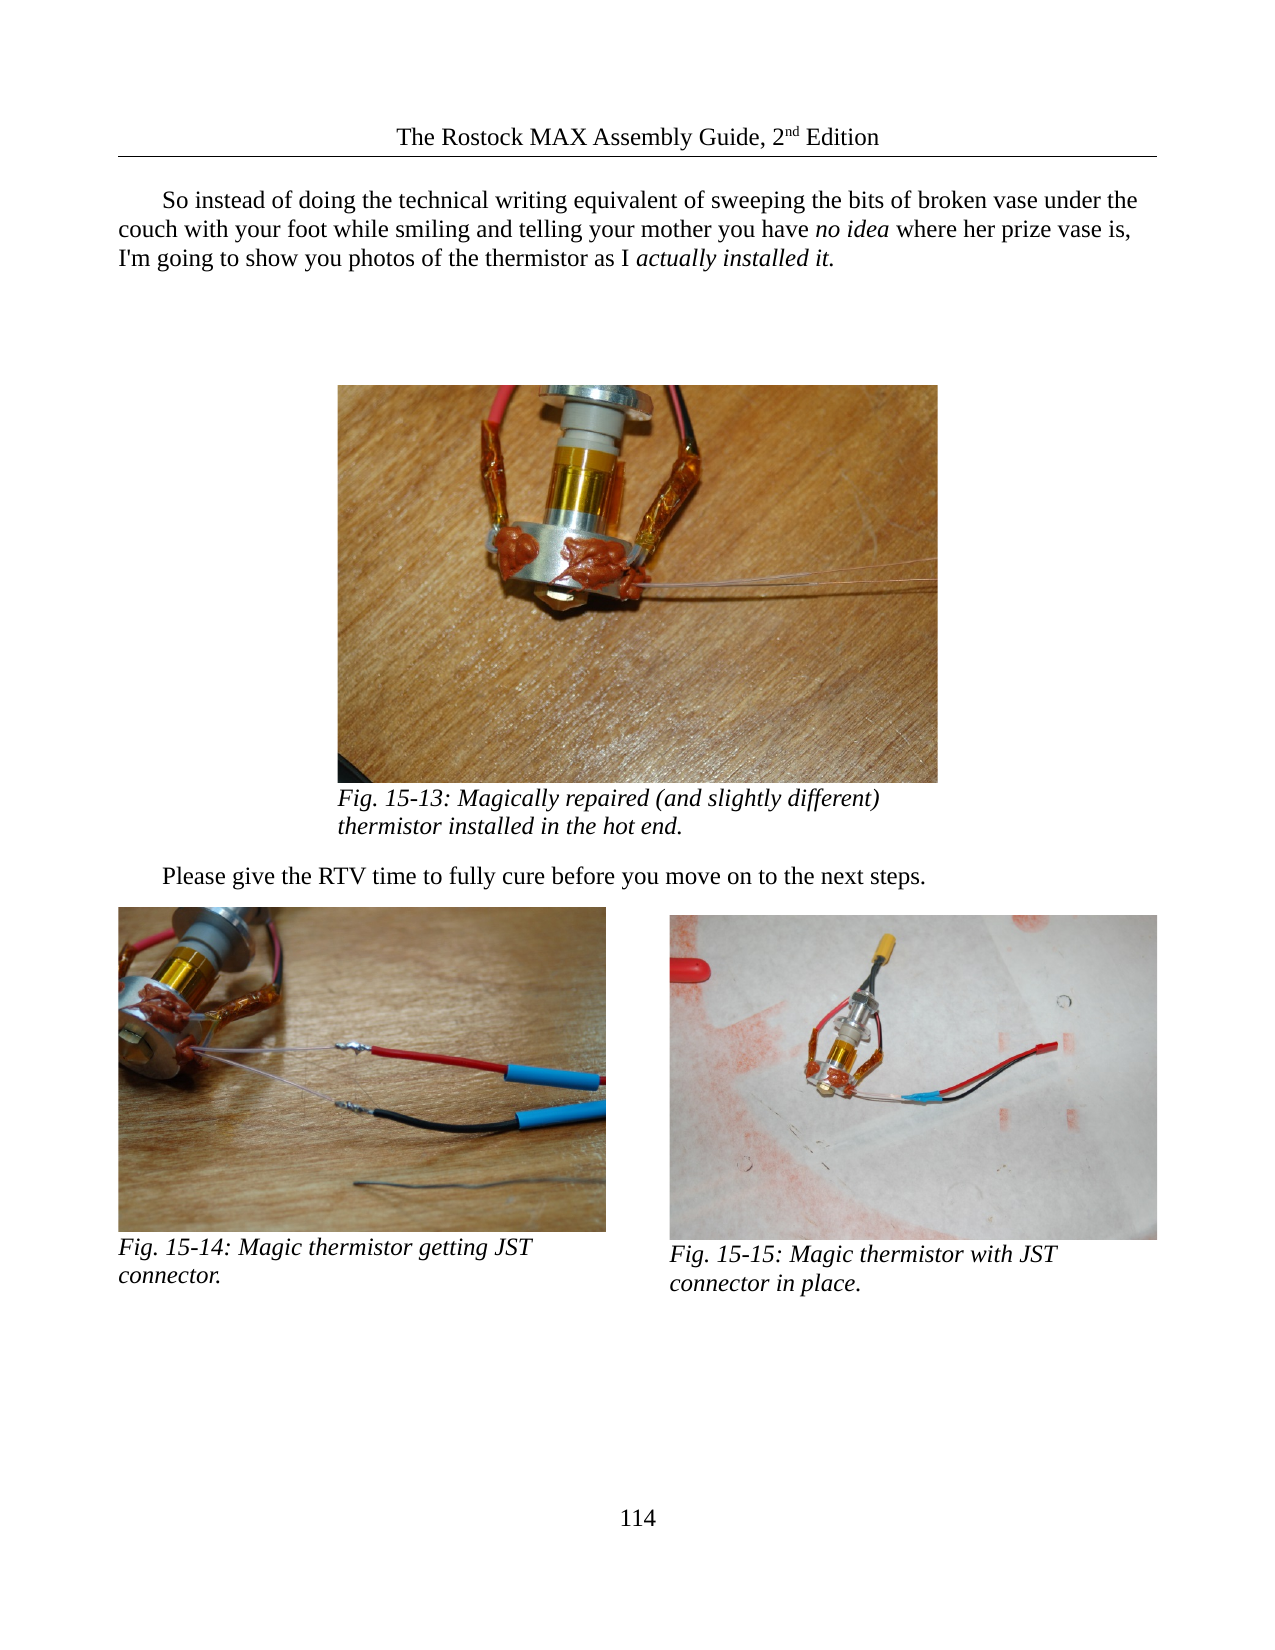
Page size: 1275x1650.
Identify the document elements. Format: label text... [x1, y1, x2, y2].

picture [337, 385, 938, 783]
text Please give the RTV time to fully cure before you move on to the next steps. [118, 861, 1157, 890]
picture [118, 907, 606, 1232]
text Fig. 15-13: Magically repaired (and slightly different) thermistor installed in the hot end. [337, 783, 937, 840]
text So instead of doing the technical writing equivalent of sweeping the bits of broken vase under the couch with your foot while smiling and telling your mother you have no idea where her prize vase is, I'm going to show you photos of the thermistor as I actually installed it. [118, 185, 1157, 271]
text Fig. 15-15: Magic thermistor with JST connector in place. [669, 1240, 1157, 1297]
picture [669, 915, 1158, 1240]
text Fig. 15-14: Magic thermistor getting JST connector. [118, 1232, 606, 1289]
